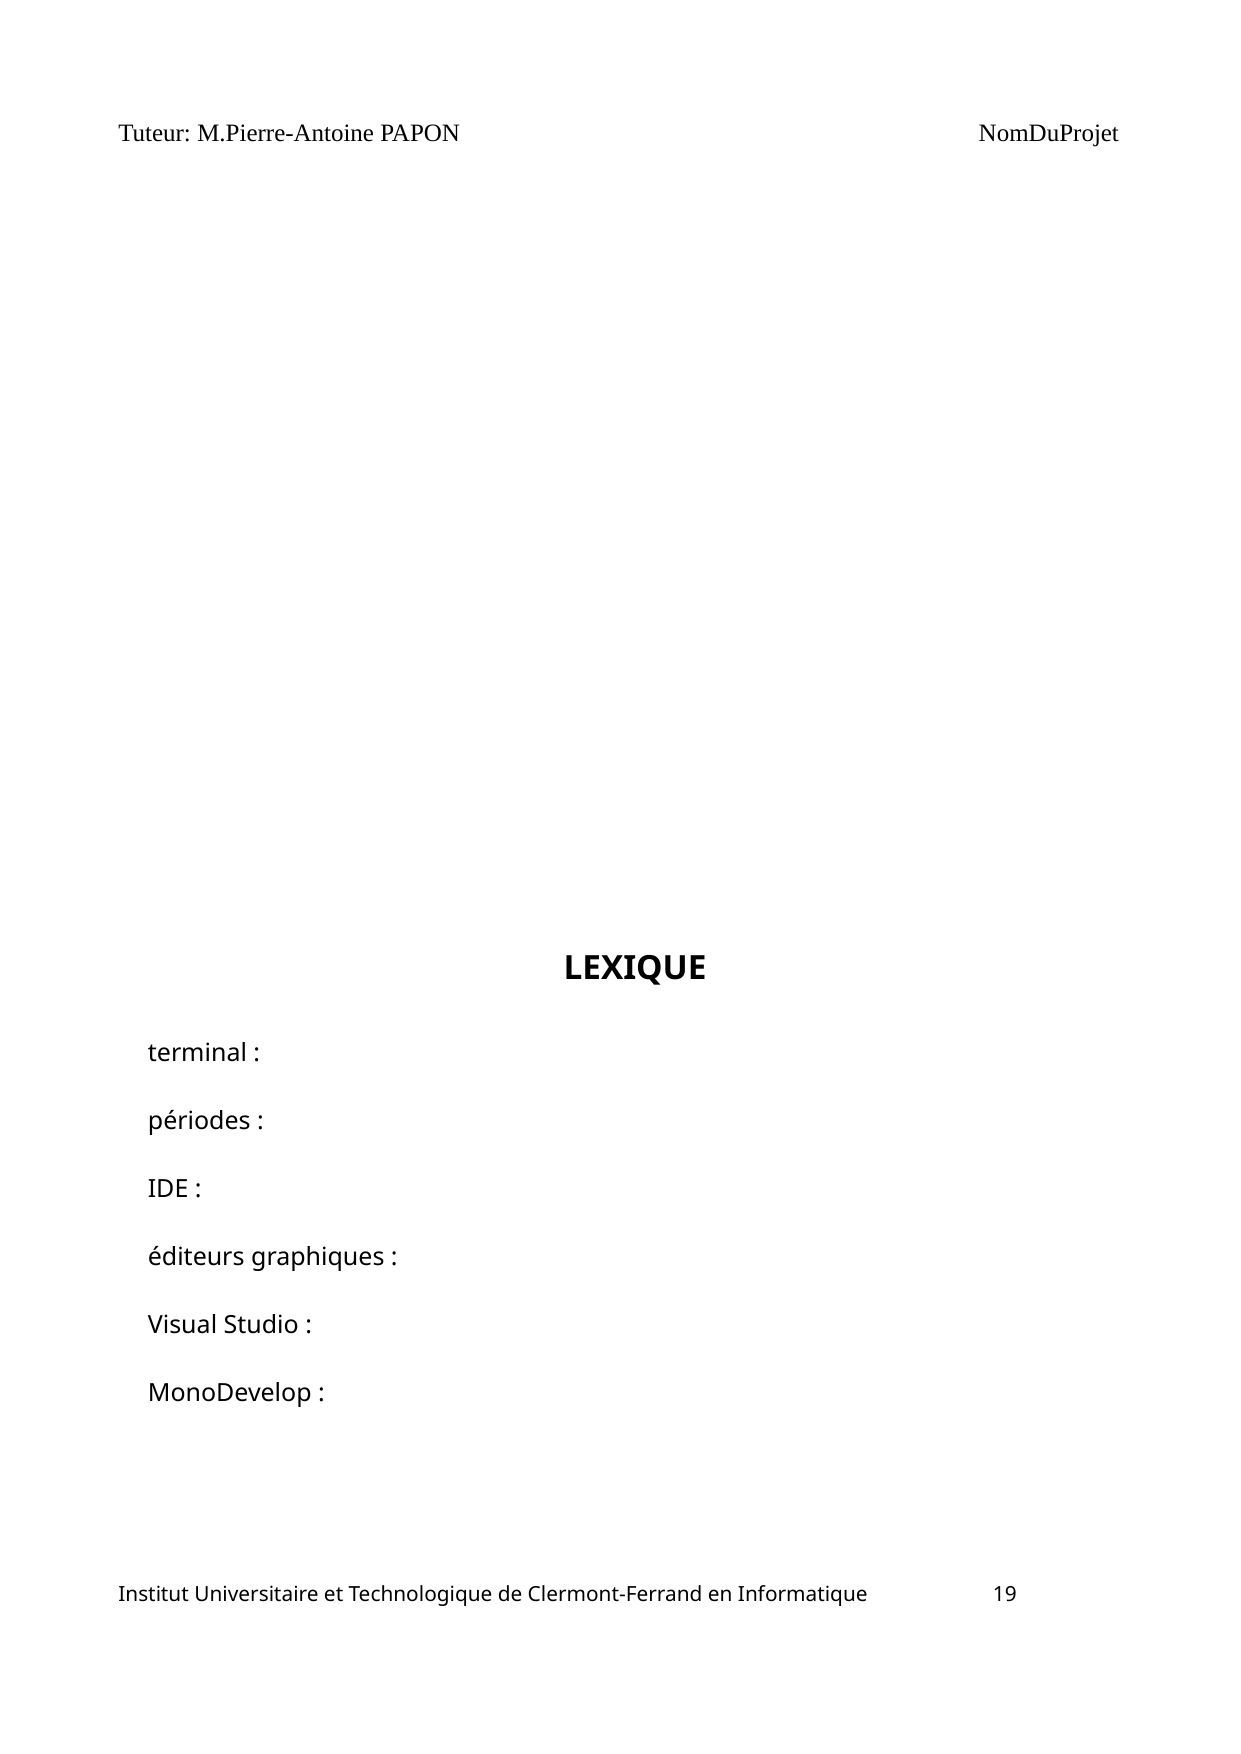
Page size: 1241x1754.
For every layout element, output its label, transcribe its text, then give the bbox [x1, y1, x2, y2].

text périodes : [148, 1102, 1122, 1136]
text MonoDevelop : [148, 1375, 1122, 1409]
text Visual Studio : [148, 1307, 1122, 1341]
text IDE : [148, 1171, 1122, 1204]
text LEXIQUE [148, 943, 1122, 989]
text terminal : [148, 1034, 1122, 1068]
text éditeurs graphiques : [148, 1239, 1122, 1273]
